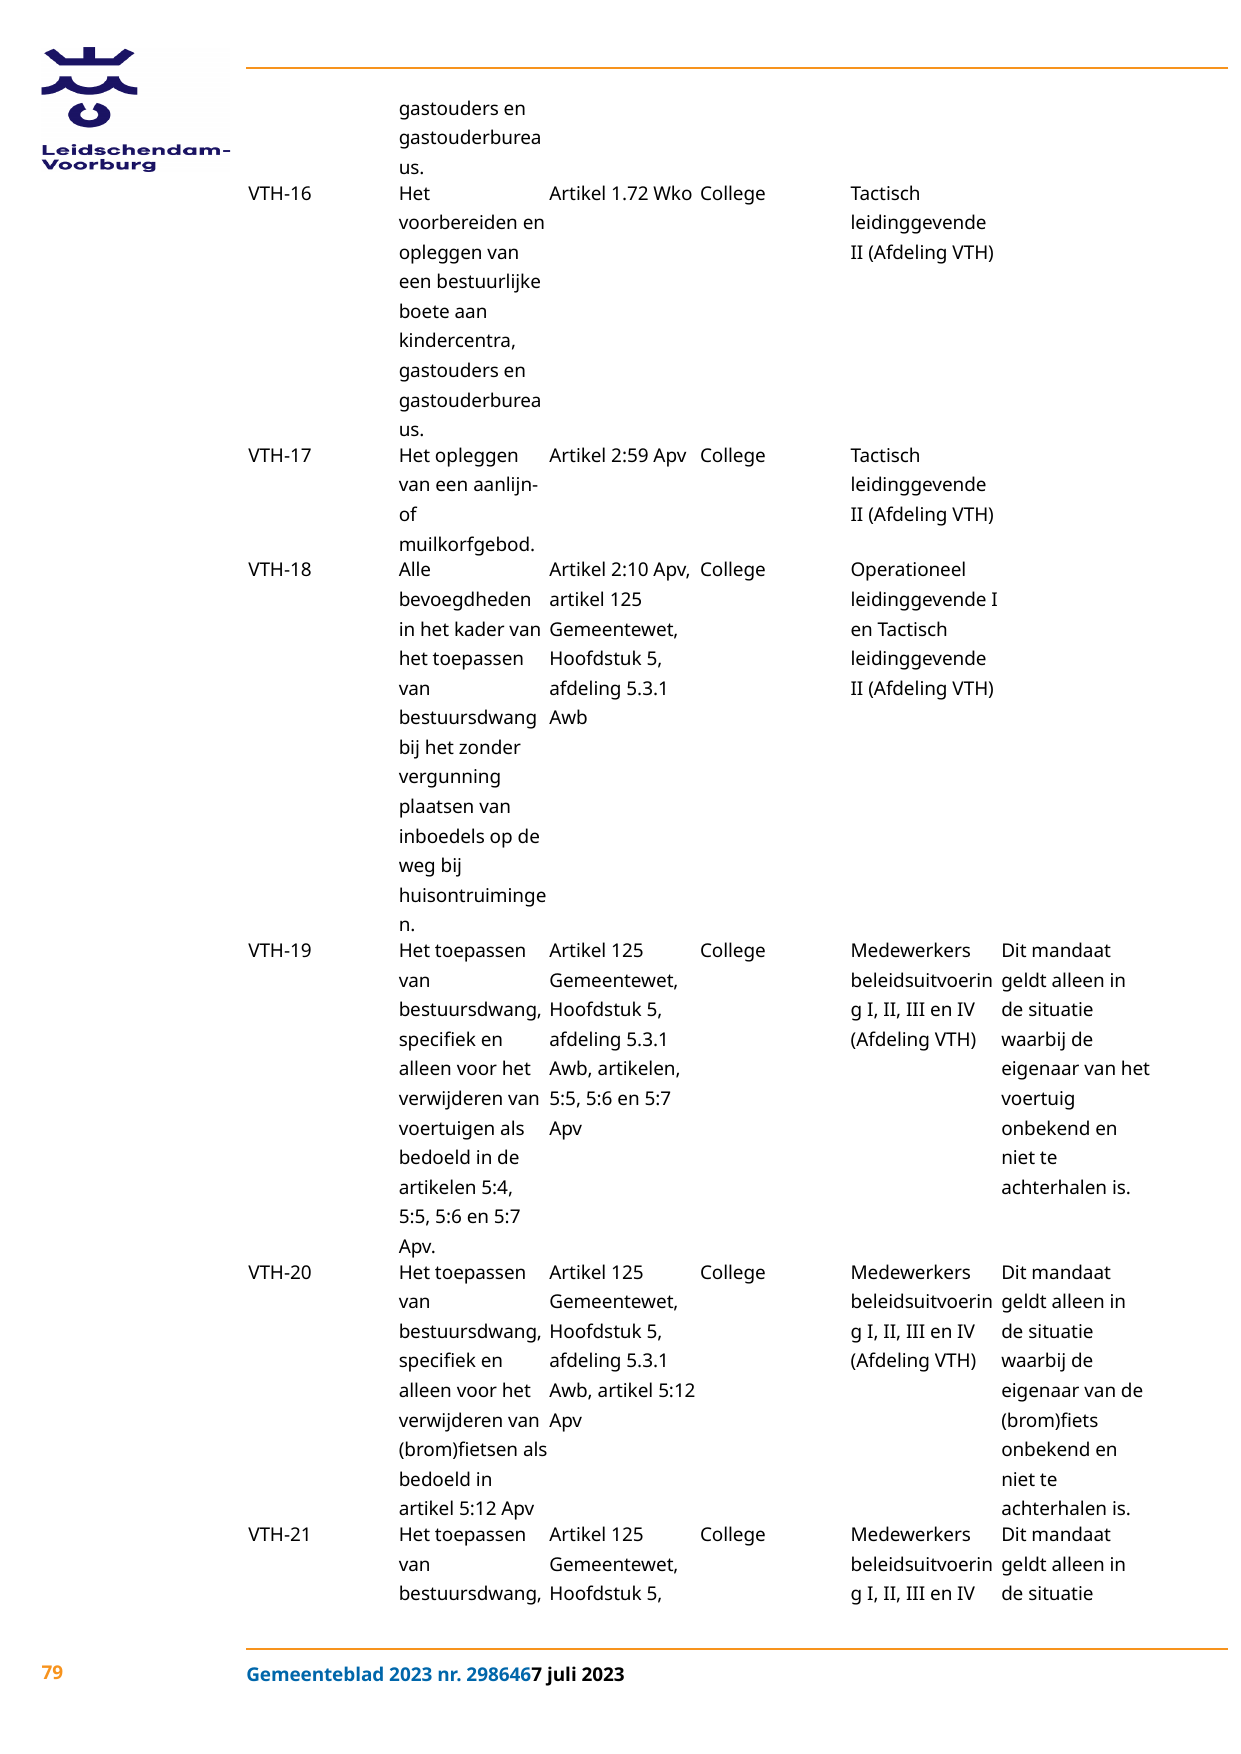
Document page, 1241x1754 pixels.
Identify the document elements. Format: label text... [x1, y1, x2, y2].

table_cell Operationeel leidinggevende I en Tactisch leidinggevende II (Afdeling VTH) [850, 557, 1001, 937]
table_cell College [700, 1259, 850, 1521]
table_cell Tactisch leidinggevende II (Afdeling VTH) [850, 442, 1001, 557]
table_cell [248, 95, 398, 180]
table_cell Artikel 2:10 Apv, artikel 125 Gemeentewet, Hoofdstuk 5, afdeling 5.3.1 Awb [549, 557, 700, 937]
picture [41, 47, 231, 172]
table_cell VTH-21 [248, 1521, 398, 1606]
table_cell [1001, 442, 1152, 557]
table_cell Dit mandaat geldt alleen in de situatie waarbij de eigenaar van de (brom)fiets onbekend en niet te achterhalen is. [1001, 1259, 1152, 1521]
table_cell VTH-20 [248, 1259, 398, 1521]
table_cell Alle bevoegdheden in het kader van het toepassen van bestuursdwang bij het zonder vergunning plaatsen van inboedels op de weg bij huisontruimingen. [399, 557, 549, 937]
table_cell College [700, 180, 850, 442]
table_cell VTH-18 [248, 557, 398, 937]
table_cell Dit mandaat geldt alleen in de situatie waarbij de eigenaar van het voertuig onbekend en niet te achterhalen is. [1001, 937, 1152, 1259]
table_cell College [700, 937, 850, 1259]
table_cell VTH-17 [248, 442, 398, 557]
table_cell Medewerkers beleidsuitvoering I, II, III en IV (Afdeling VTH) [850, 937, 1001, 1259]
table_cell [1001, 95, 1152, 180]
table_cell Medewerkers beleidsuitvoering I, II, III en IV (Afdeling VTH) [850, 1259, 1001, 1521]
table_cell Artikel 1.72 Wko [549, 180, 700, 442]
table_cell [700, 95, 850, 180]
table_cell Artikel 125 Gemeentewet, Hoofdstuk 5, afdeling 5.3.1 Awb, artikel 5:12 Apv [549, 1259, 700, 1521]
table_cell Het voorbereiden en opleggen van een bestuurlijke boete aan kindercentra, gastouders en gastouderbureaus. [399, 180, 549, 442]
table_cell [850, 95, 1001, 180]
table_cell VTH-19 [248, 937, 398, 1259]
table_cell Dit mandaat geldt alleen in de situatie [1001, 1521, 1152, 1606]
table_cell VTH-16 [248, 180, 398, 442]
table_cell Het toepassen van bestuursdwang, [399, 1521, 549, 1606]
table_cell Artikel 125 Gemeentewet, Hoofdstuk 5, afdeling 5.3.1 Awb, artikelen, 5:5, 5:6 en 5:7 Apv [549, 937, 700, 1259]
table_cell Het opleggen van een aanlijn- of muilkorfgebod. [399, 442, 549, 557]
table_cell [549, 95, 700, 180]
table_cell College [700, 1521, 850, 1606]
table_cell College [700, 557, 850, 937]
table_cell [1001, 180, 1152, 442]
table_cell Medewerkers beleidsuitvoering I, II, III en IV [850, 1521, 1001, 1606]
table_cell Artikel 125 Gemeentewet, Hoofdstuk 5, [549, 1521, 700, 1606]
table_cell Het toepassen van bestuursdwang, specifiek en alleen voor het verwijderen van voertuigen als bedoeld in de artikelen 5:4, 5:5, 5:6 en 5:7 Apv. [399, 937, 549, 1259]
table_cell College [700, 442, 850, 557]
table_cell gastouders en gastouderbureaus. [399, 95, 549, 180]
table_cell Artikel 2:59 Apv [549, 442, 700, 557]
table_cell Het toepassen van bestuursdwang, specifiek en alleen voor het verwijderen van (brom)fietsen als bedoeld in artikel 5:12 Apv [399, 1259, 549, 1521]
table_cell [1001, 557, 1152, 937]
table_cell Tactisch leidinggevende II (Afdeling VTH) [850, 180, 1001, 442]
